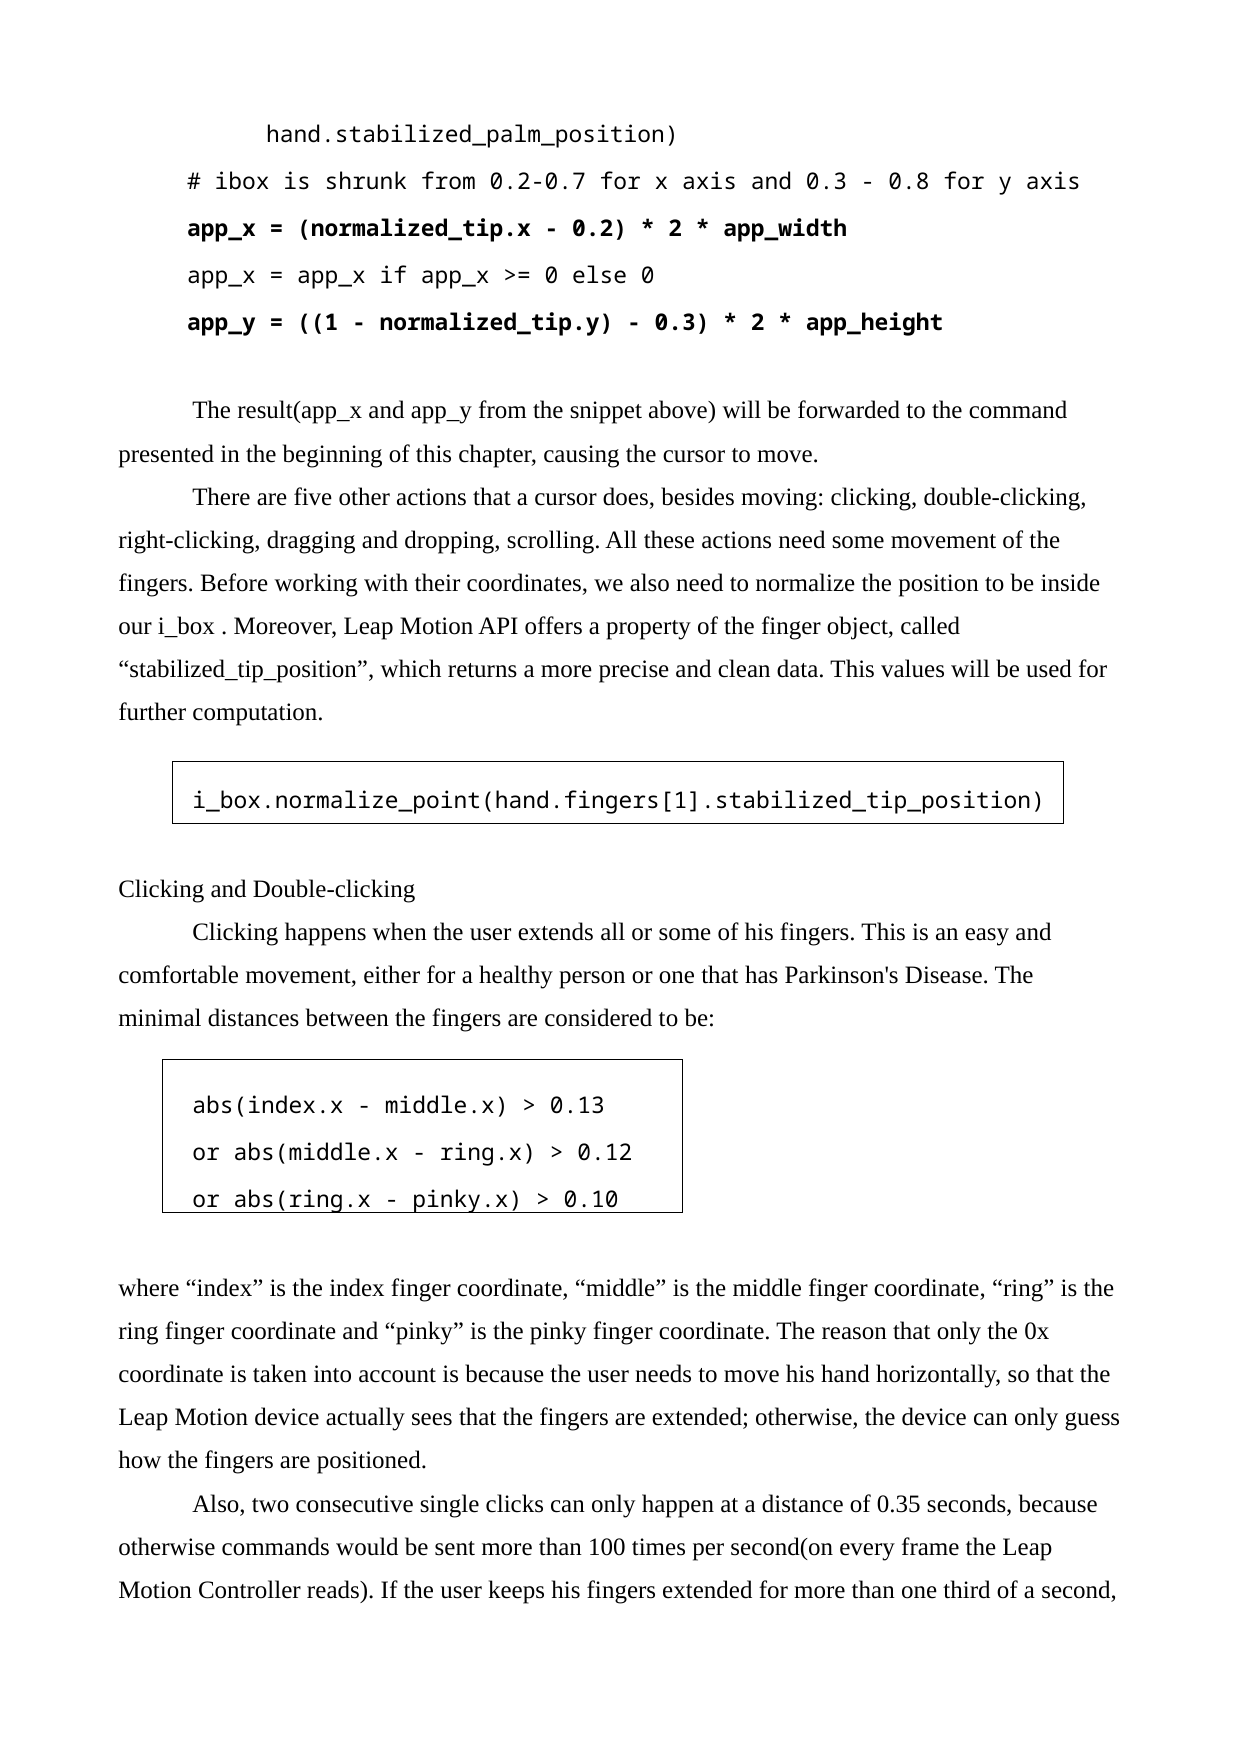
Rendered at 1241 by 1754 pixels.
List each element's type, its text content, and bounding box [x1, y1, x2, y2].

text [1064, 784, 1122, 815]
text [683, 1089, 1122, 1121]
text app_x = (normalized_tip.x - 0.2) * 2 * app_width [118, 212, 1122, 243]
text There are five other actions that a cursor does, besides moving: clicking, double-clicking, right-clicking, dragging and dropping, scrolling. All these actions need some movement of the fingers. Before working with their coordinates, we also need to normalize the position to be inside our i_box . Moreover, Leap Motion API offers a property of the finger object, called “stabilized_tip_position”, which returns a more precise and clean data. This values will be used for further computation. [118, 482, 1122, 726]
text Clicking and Double-clicking [118, 874, 1122, 902]
text [118, 1089, 162, 1121]
text [118, 1136, 162, 1167]
text [683, 1136, 1122, 1167]
text app_y = ((1 - normalized_tip.y) - 0.3) * 2 * app_height [118, 306, 1122, 337]
text i_box.normalize_point(hand.fingers[1].stabilized_tip_position) [173, 784, 1063, 815]
text abs(index.x - middle.x) > 0.13 [163, 1089, 682, 1121]
text The result(app_x and app_y from the snippet above) will be forwarded to the command presented in the beginning of this chapter, causing the cursor to move. [118, 396, 1122, 467]
text [118, 784, 172, 815]
text where “index” is the index finger coordinate, “middle” is the middle finger coordinate, “ring” is the ring finger coordinate and “pinky” is the pinky finger coordinate. The reason that only the 0x coordinate is taken into account is because the user needs to move his hand horizontally, so that the Leap Motion device actually sees that the fingers are extended; otherwise, the device can only guess how the fingers are positioned. [118, 1273, 1122, 1474]
text hand.stabilized_palm_position) [118, 118, 1122, 149]
text Also, two consecutive single clicks can only happen at a distance of 0.35 seconds, because otherwise commands would be sent more than 100 times per second(on every frame the Leap Motion Controller reads). If the user keeps his fingers extended for more than one third of a second, [118, 1489, 1122, 1604]
text Clicking happens when the user extends all or some of his fingers. This is an easy and comfortable movement, either for a healthy person or one that has Parkinson's Disease. The minimal distances between the fingers are considered to be: [118, 917, 1122, 1032]
text # ibox is shrunk from 0.2-0.7 for x axis and 0.3 - 0.8 for y axis [118, 165, 1122, 196]
text app_x = app_x if app_x >= 0 else 0 [118, 259, 1122, 290]
text or abs(ring.x - pinky.x) > 0.10 [118, 1183, 1122, 1214]
text or abs(middle.x - ring.x) > 0.12 [163, 1136, 682, 1167]
